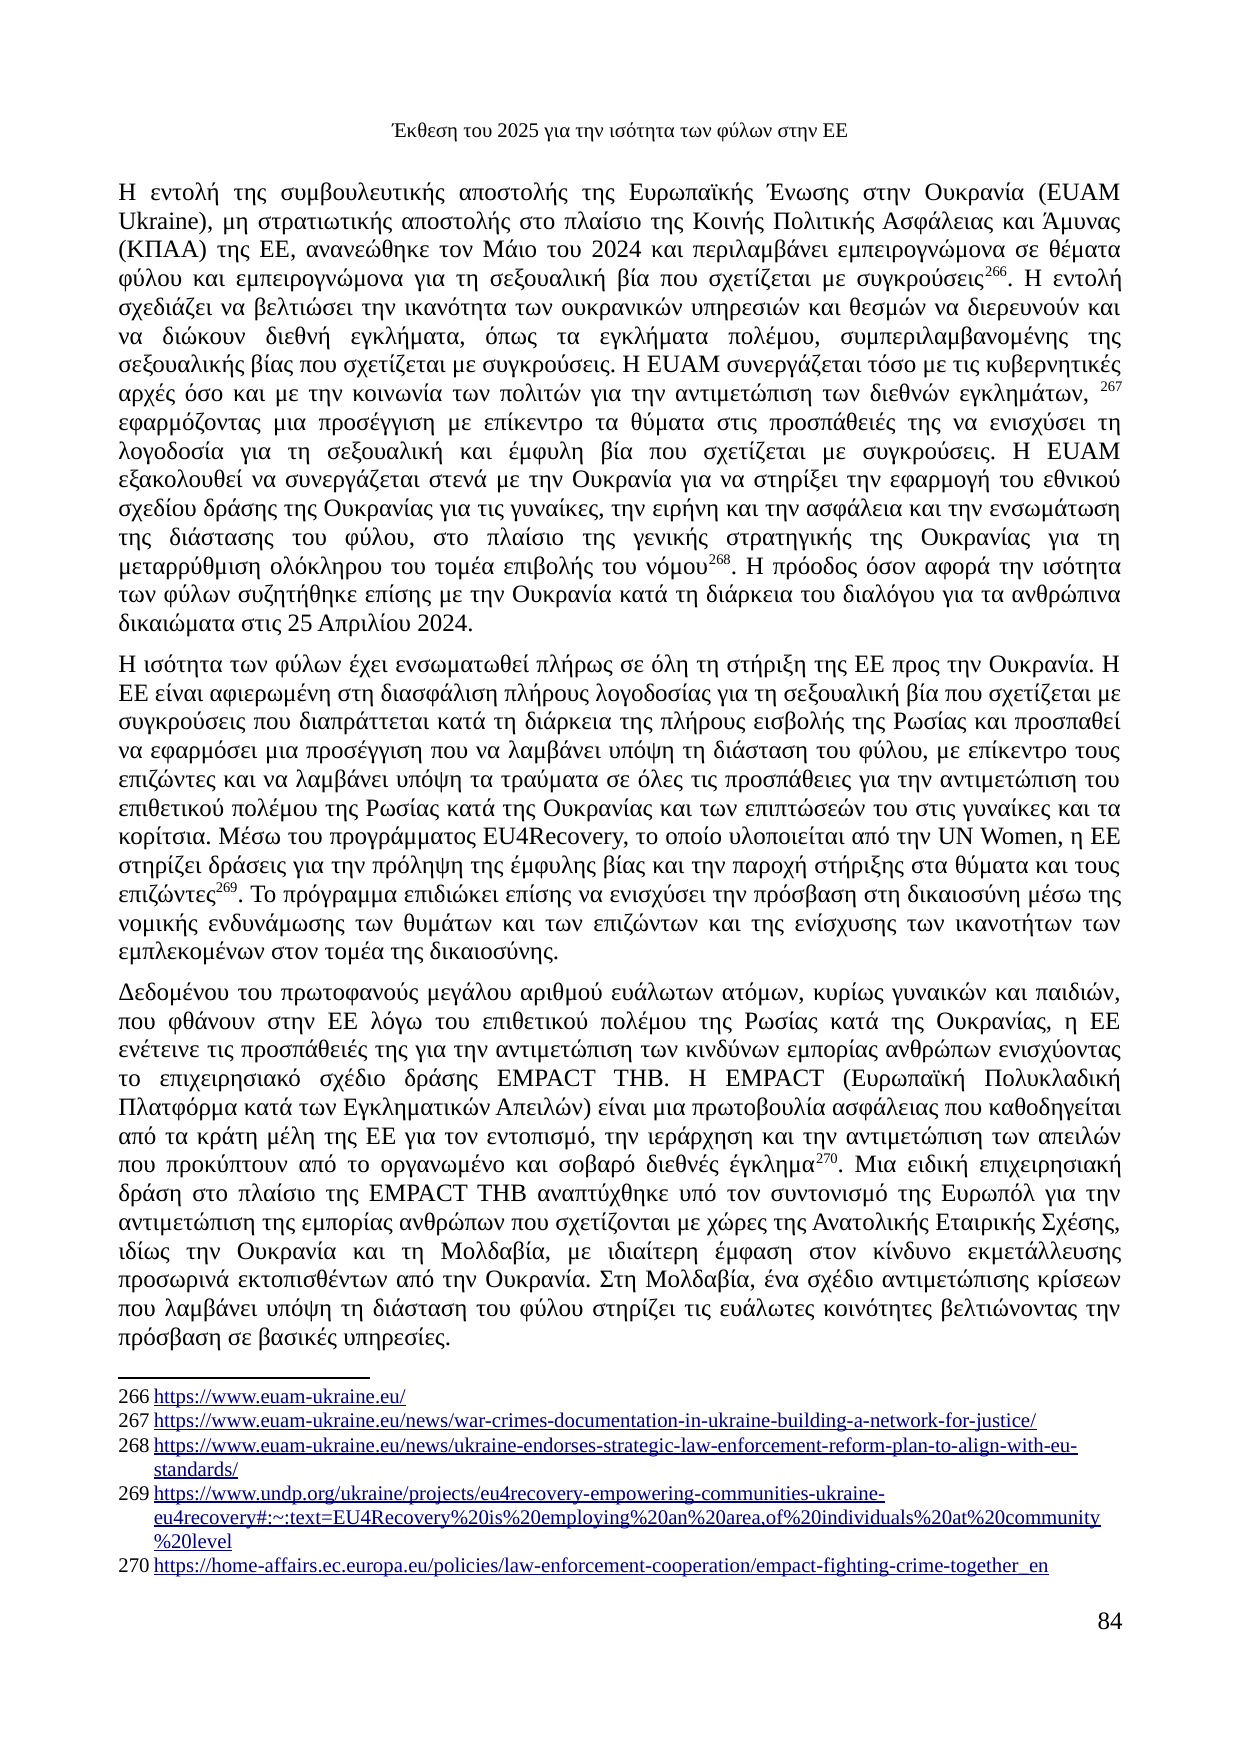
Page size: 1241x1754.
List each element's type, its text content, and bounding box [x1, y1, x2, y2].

text https://www.euam-ukraine.eu/news/war-crimes-documentation-in-ukraine-building-a-network-for-justice/ [118, 1408, 1122, 1432]
text https://www.euam-ukraine.eu/news/ukraine-endorses-strategic-law-enforcement-reform-plan-to-align-with-eu-standards/ [118, 1432, 1122, 1481]
text Η εντολή της συμβουλευτικής αποστολής της Ευρωπαϊκής Ένωσης στην Ουκρανία (EUAM Ukraine), μη στρατιωτικής αποστολής στο πλαίσιο της Κοινής Πολιτικής Ασφάλειας και Άμυνας (ΚΠΑΑ) της ΕΕ, ανανεώθηκε τον Μάιο του 2024 και περιλαμβάνει εμπειρογνώμονα σε θέματα φύλου και εμπειρογνώμονα για τη σεξουαλική βία που σχετίζεται με συγκρούσεις. Η εντολή σχεδιάζει να βελτιώσει την ικανότητα των ουκρανικών υπηρεσιών και θεσμών να διερευνούν και να διώκουν διεθνή εγκλήματα, όπως τα εγκλήματα πολέμου, συμπεριλαμβανομένης της σεξουαλικής βίας που σχετίζεται με συγκρούσεις. Η EUAM συνεργάζεται τόσο με τις κυβερνητικές αρχές όσο και με την κοινωνία των πολιτών για την αντιμετώπιση των διεθνών εγκλημάτων, εφαρμόζοντας μια προσέγγιση με επίκεντρο τα θύματα στις προσπάθειές της να ενισχύσει τη λογοδοσία για τη σεξουαλική και έμφυλη βία που σχετίζεται με συγκρούσεις. Η EUAM εξακολουθεί να συνεργάζεται στενά με την Ουκρανία για να στηρίξει την εφαρμογή του εθνικού σχεδίου δράσης της Ουκρανίας για τις γυναίκες, την ειρήνη και την ασφάλεια και την ενσωμάτωση της διάστασης του φύλου, στο πλαίσιο της γενικής στρατηγικής της Ουκρανίας για τη μεταρρύθμιση ολόκληρου του τομέα επιβολής του νόμου. Η πρόοδος όσον αφορά την ισότητα των φύλων συζητήθηκε επίσης με την Ουκρανία κατά τη διάρκεια του διαλόγου για τα ανθρώπινα δικαιώματα στις 25 Απριλίου 2024. [118, 177, 1122, 637]
text Η ισότητα των φύλων έχει ενσωματωθεί πλήρως σε όλη τη στήριξη της ΕΕ προς την Ουκρανία. Η ΕΕ είναι αφιερωμένη στη διασφάλιση πλήρους λογοδοσίας για τη σεξουαλική βία που σχετίζεται με συγκρούσεις που διαπράττεται κατά τη διάρκεια της πλήρους εισβολής της Ρωσίας και προσπαθεί να εφαρμόσει μια προσέγγιση που να λαμβάνει υπόψη τη διάσταση του φύλου, με επίκεντρο τους επιζώντες και να λαμβάνει υπόψη τα τραύματα σε όλες τις προσπάθειες για την αντιμετώπιση του επιθετικού πολέμου της Ρωσίας κατά της Ουκρανίας και των επιπτώσεών του στις γυναίκες και τα κορίτσια. Μέσω του προγράμματος EU4Recovery, το οποίο υλοποιείται από την UN Women, η ΕΕ στηρίζει δράσεις για την πρόληψη της έμφυλης βίας και την παροχή στήριξης στα θύματα και τους επιζώντες. Το πρόγραμμα επιδιώκει επίσης να ενισχύσει την πρόσβαση στη δικαιοσύνη μέσω της νομικής ενδυνάμωσης των θυμάτων και των επιζώντων και της ενίσχυσης των ικανοτήτων των εμπλεκομένων στον τομέα της δικαιοσύνης. [118, 649, 1122, 965]
text https://www.euam-ukraine.eu/ [118, 1384, 1122, 1408]
text https://home-affairs.ec.europa.eu/policies/law-enforcement-cooperation/empact-fighting-crime-together_en [118, 1553, 1122, 1577]
text Δεδομένου του πρωτοφανούς μεγάλου αριθμού ευάλωτων ατόμων, κυρίως γυναικών και παιδιών, που φθάνουν στην ΕΕ λόγω του επιθετικού πολέμου της Ρωσίας κατά της Ουκρανίας, η ΕΕ ενέτεινε τις προσπάθειές της για την αντιμετώπιση των κινδύνων εμπορίας ανθρώπων ενισχύοντας το επιχειρησιακό σχέδιο δράσης EMPACT THB. Η EMPACT (Ευρωπαϊκή Πολυκλαδική Πλατφόρμα κατά των Εγκληματικών Απειλών) είναι μια πρωτοβουλία ασφάλειας που καθοδηγείται από τα κράτη μέλη της ΕΕ για τον εντοπισμό, την ιεράρχηση και την αντιμετώπιση των απειλών που προκύπτουν από το οργανωμένο και σοβαρό διεθνές έγκλημα. Μια ειδική επιχειρησιακή δράση στο πλαίσιο της EMPACT THB αναπτύχθηκε υπό τον συντονισμό της Ευρωπόλ για την αντιμετώπιση της εμπορίας ανθρώπων που σχετίζονται με χώρες της Ανατολικής Εταιρικής Σχέσης, ιδίως την Ουκρανία και τη Μολδαβία, με ιδιαίτερη έμφαση στον κίνδυνο εκμετάλλευσης προσωρινά εκτοπισθέντων από την Ουκρανία. Στη Μολδαβία, ένα σχέδιο αντιμετώπισης κρίσεων που λαμβάνει υπόψη τη διάσταση του φύλου στηρίζει τις ευάλωτες κοινότητες βελτιώνοντας την πρόσβαση σε βασικές υπηρεσίες. [118, 977, 1122, 1351]
text https://www.undp.org/ukraine/projects/eu4recovery-empowering-communities-ukraine-eu4recovery#:~:text=EU4Recovery%20is%20employing%20an%20area,of%20individuals%20at%20community%20level [118, 1481, 1122, 1553]
